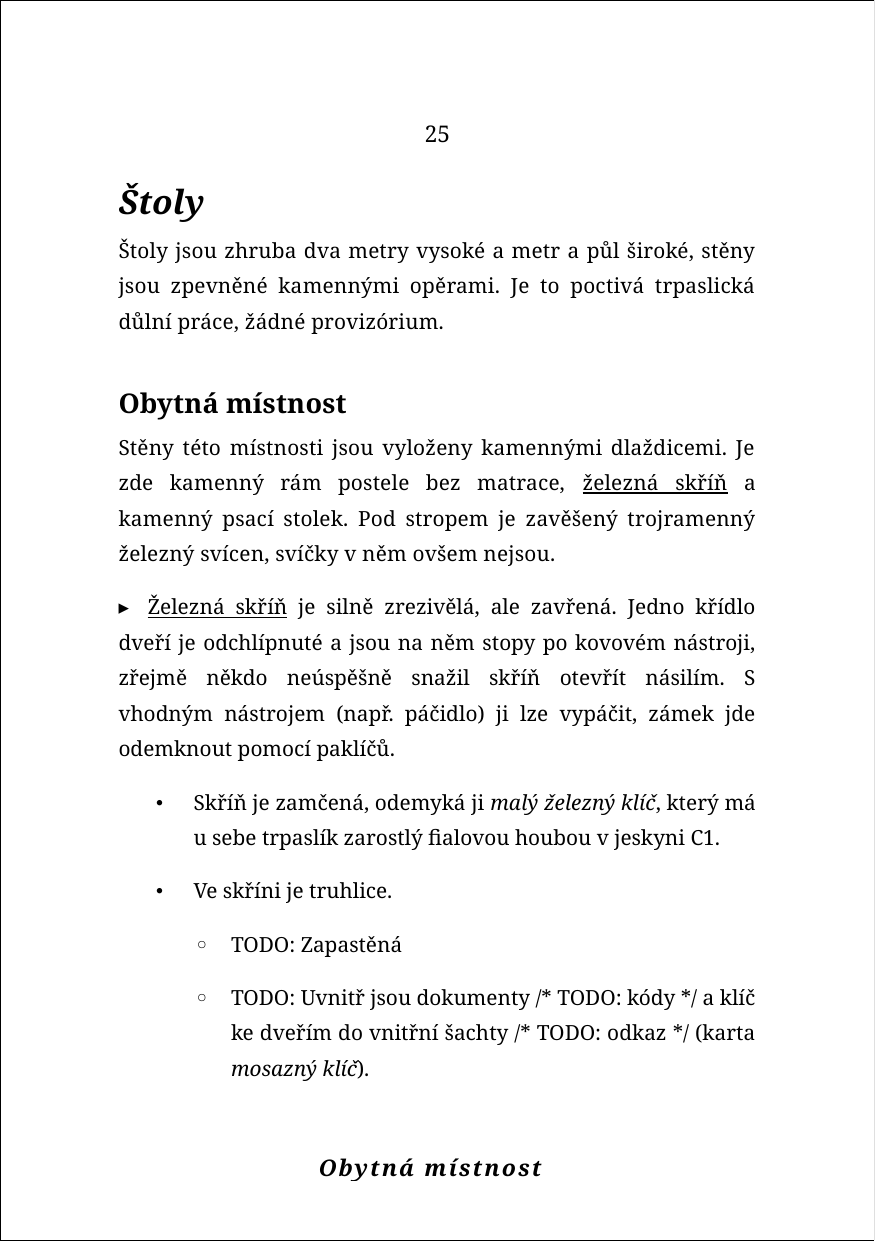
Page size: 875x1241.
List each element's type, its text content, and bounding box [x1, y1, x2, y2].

list TODO: Zapastěná [193, 930, 756, 958]
text Štoly jsou zhruba dva metry vysoké a metr a půl široké, stěny jsou zpevněné kamennými opěrami. Je to poctivá trpaslická důlní práce, žádné provizórium. [118, 236, 756, 336]
text Stěny této místnosti jsou vyloženy kamennými dlaždicemi. Je zde kamenný rám postele bez matrace, železná skříň a kamenný psací stolek. Pod stropem je zavěšený trojramenný železný svícen, svíčky v něm ovšem nejsou. [118, 433, 756, 568]
list Skříň je zamčená, odemyká ji malý železný klíč, který má u sebe trpaslík zarostlý fialovou houbou v jeskyni C1. [156, 788, 756, 852]
list Ve skříni je truhlice. [156, 877, 756, 905]
text ▸ Železná skříň je silně zrezivělá, ale zavřená. Jedno křídlo dveří je odchlípnuté a jsou na něm stopy po kovovém nástroji, zřejmě někdo neúspěšně snažil skříň otevřít násilím. S vhodným nástrojem (např. páčidlo) ji lze vypáčit, zámek jde odemknout pomocí paklíčů. [118, 592, 756, 763]
list TODO: Uvnitř jsou dokumenty /* TODO: kódy */ a klíč ke dveřím do vnitřní šachty /* TODO: odkaz */ (karta mosazný klíč). [193, 983, 756, 1082]
subtitle Štoly [118, 179, 756, 224]
subtitle Obytná místnost [118, 384, 756, 421]
